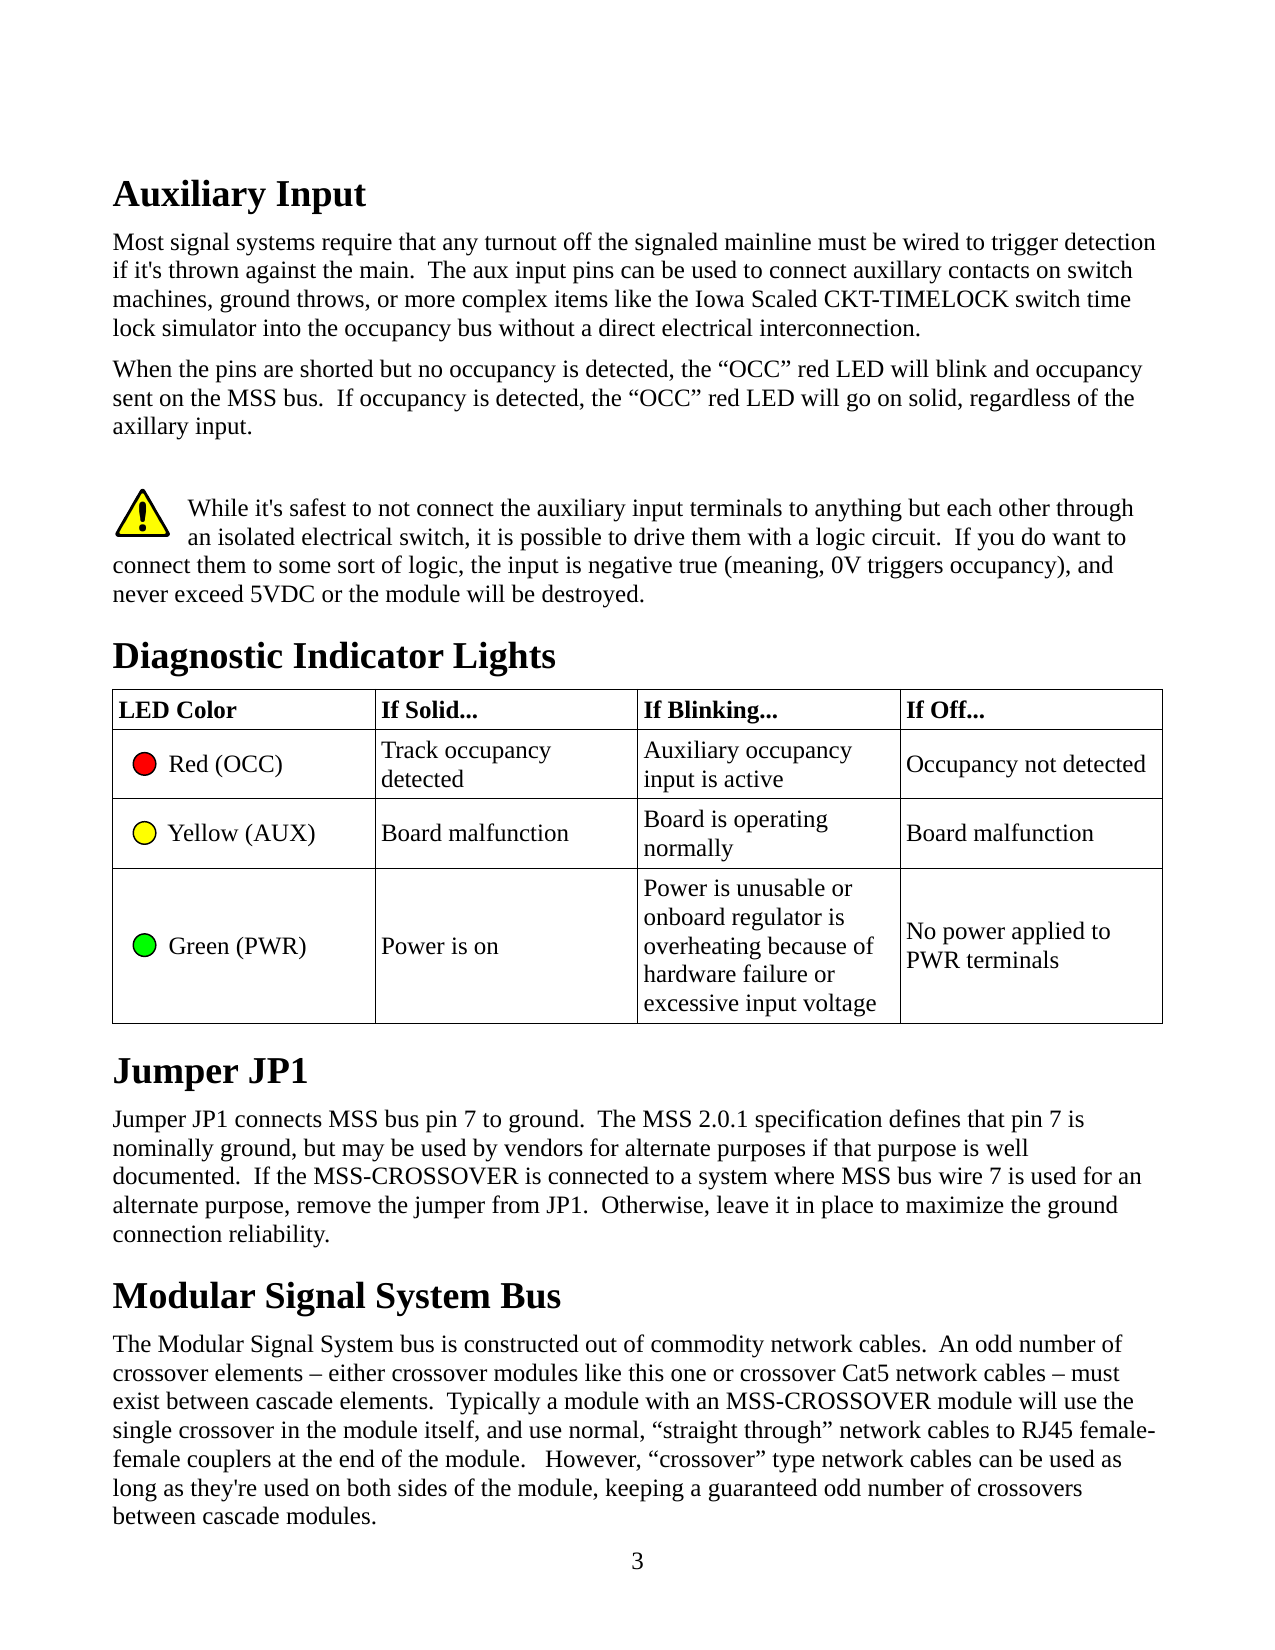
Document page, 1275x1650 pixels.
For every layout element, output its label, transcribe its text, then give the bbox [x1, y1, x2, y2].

table_header If Solid... [376, 690, 637, 729]
text The Modular Signal System bus is constructed out of commodity network cables. An odd number of crossover elements – either crossover modules like this one or crossover Cat5 network cables – must exist between cascade elements. Typically a module with an MSS-CROSSOVER module will use the single crossover in the module itself, and use normal, “straight through” network cables to RJ45 female-female couplers at the end of the module. However, “crossover” type network cables can be used as long as they're used on both sides of the module, keeping a guaranteed odd number of crossovers between cascade modules. [112, 1329, 1162, 1530]
table_cell Green (PWR) [113, 869, 375, 1023]
subtitle Diagnostic Indicator Lights [112, 633, 1162, 676]
table_cell Red (OCC) [113, 730, 375, 798]
text When the pins are shorted but no occupancy is detected, the “OCC” red LED will blink and occupancy sent on the MSS bus. If occupancy is detected, the “OCC” red LED will go on solid, regardless of the axillary input. [112, 354, 1162, 440]
subtitle Auxiliary Input [112, 171, 1162, 214]
text Jumper JP1 connects MSS bus pin 7 to ground. The MSS 2.0.1 specification defines that pin 7 is nominally ground, but may be used by vendors for alternate purposes if that purpose is well documented. If the MSS-CROSSOVER is connected to a system where MSS bus wire 7 is used for an alternate purpose, remove the jumper from JP1. Otherwise, leave it in place to maximize the ground connection reliability. [112, 1104, 1162, 1248]
table_cell Occupancy not detected [901, 730, 1162, 798]
text Most signal systems require that any turnout off the signaled mainline must be wired to trigger detection if it's thrown against the main. The aux input pins can be used to connect auxillary contacts on switch machines, ground throws, or more complex items like the Iowa Scaled CKT-TIMELOCK switch time lock simulator into the occupancy bus without a direct electrical interconnection. [112, 227, 1162, 342]
picture [112, 485, 173, 540]
table_cell Board is operating normally [638, 799, 900, 867]
table_cell Track occupancy detected [376, 730, 637, 798]
table_cell Power is unusable or onboard regulator is overheating because of hardware failure or excessive input voltage [638, 869, 900, 1023]
subtitle Modular Signal System Bus [112, 1273, 1162, 1316]
table_cell Power is on [376, 869, 637, 1023]
table_header If Off... [901, 690, 1162, 729]
table_cell Auxiliary occupancy input is active [638, 730, 900, 798]
table_cell Board malfunction [376, 799, 637, 867]
text While it's safest to not connect the auxiliary input terminals to anything but each other through an isolated electrical switch, it is possible to drive them with a logic circuit. If you do want to connect them to some sort of logic, the input is negative true (meaning, 0V triggers occupancy), and never exceed 5VDC or the module will be destroyed. [112, 493, 1162, 608]
table_header If Blinking... [638, 690, 900, 729]
subtitle Jumper JP1 [112, 1048, 1162, 1091]
table_cell Board malfunction [901, 799, 1162, 867]
table_cell No power applied to PWR terminals [901, 869, 1162, 1023]
table_cell Yellow (AUX) [113, 799, 375, 867]
table_header LED Color [113, 690, 375, 729]
